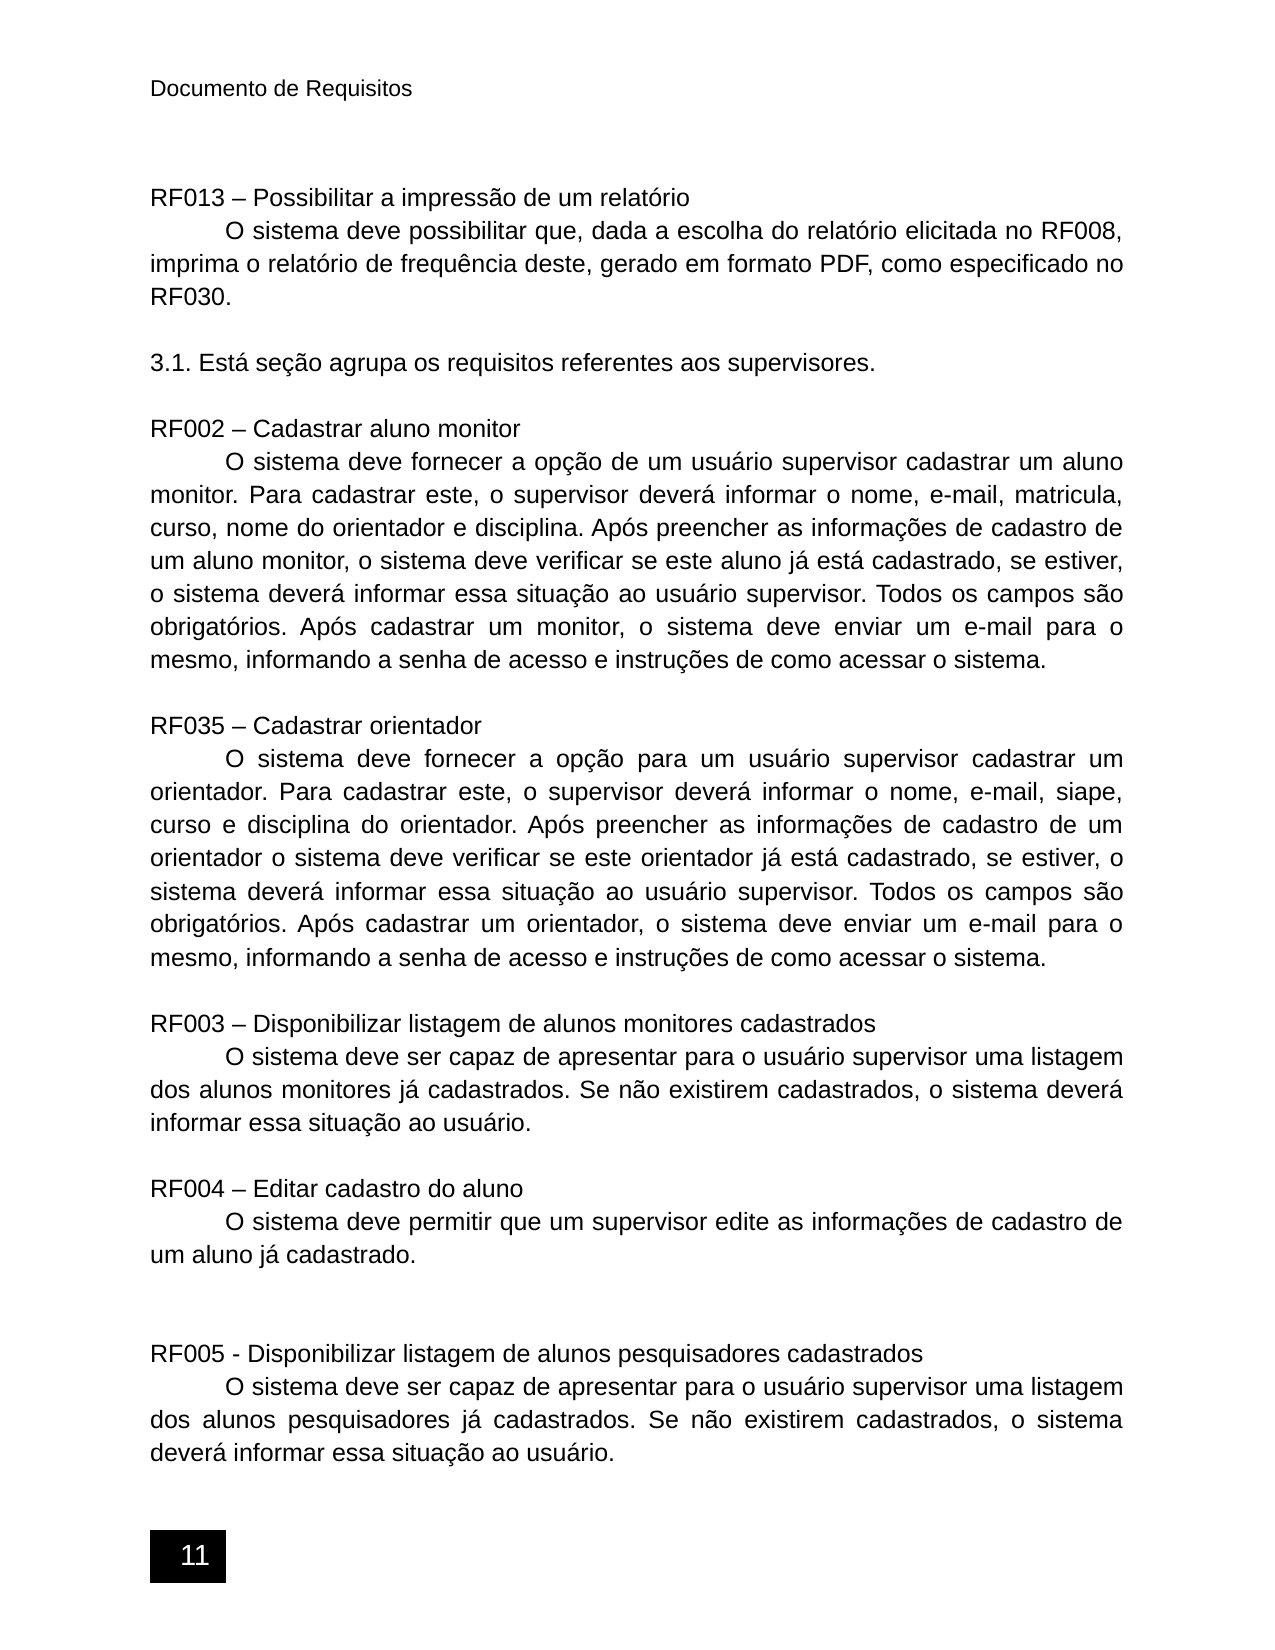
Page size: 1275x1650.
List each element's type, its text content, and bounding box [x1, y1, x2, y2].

text RF002 – Cadastrar aluno monitor [150, 414, 1125, 443]
text O sistema deve permitir que um supervisor edite as informações de cadastro de um aluno já cadastrado. [150, 1207, 1125, 1268]
text O sistema deve ser capaz de apresentar para o usuário supervisor uma listagem dos alunos monitores já cadastrados. Se não existirem cadastrados, o sistema deverá informar essa situação ao usuário. [150, 1042, 1125, 1136]
text O sistema deve possibilitar que, dada a escolha do relatório elicitada no RF008, imprima o relatório de frequência deste, gerado em formato PDF, como especificado no RF030. [150, 216, 1125, 311]
text O sistema deve fornecer a opção para um usuário supervisor cadastrar um orientador. Para cadastrar este, o supervisor deverá informar o nome, e-mail, siape, curso e disciplina do orientador. Após preencher as informações de cadastro de um orientador o sistema deve verificar se este orientador já está cadastrado, se estiver, o sistema deverá informar essa situação ao usuário supervisor. Todos os campos são obrigatórios. Após cadastrar um orientador, o sistema deve enviar um e-mail para o mesmo, informando a senha de acesso e instruções de como acessar o sistema. [150, 744, 1125, 971]
text RF035 – Cadastrar orientador [150, 711, 1125, 740]
text RF004 – Editar cadastro do aluno [150, 1174, 1125, 1202]
text RF005 - Disponibilizar listagem de alunos pesquisadores cadastrados [150, 1339, 1125, 1367]
text 3.1. Está seção agrupa os requisitos referentes aos supervisores. [150, 348, 1125, 377]
text O sistema deve ser capaz de apresentar para o usuário supervisor uma listagem dos alunos pesquisadores já cadastrados. Se não existirem cadastrados, o sistema deverá informar essa situação ao usuário. [150, 1372, 1125, 1467]
text RF013 – Possibilitar a impressão de um relatório [150, 183, 1125, 212]
text RF003 – Disponibilizar listagem de alunos monitores cadastrados [150, 1008, 1125, 1037]
text O sistema deve fornecer a opção de um usuário supervisor cadastrar um aluno monitor. Para cadastrar este, o supervisor deverá informar o nome, e-mail, matricula, curso, nome do orientador e disciplina. Após preencher as informações de cadastro de um aluno monitor, o sistema deve verificar se este aluno já está cadastrado, se estiver, o sistema deverá informar essa situação ao usuário supervisor. Todos os campos são obrigatórios. Após cadastrar um monitor, o sistema deve enviar um e-mail para o mesmo, informando a senha de acesso e instruções de como acessar o sistema. [150, 447, 1125, 674]
